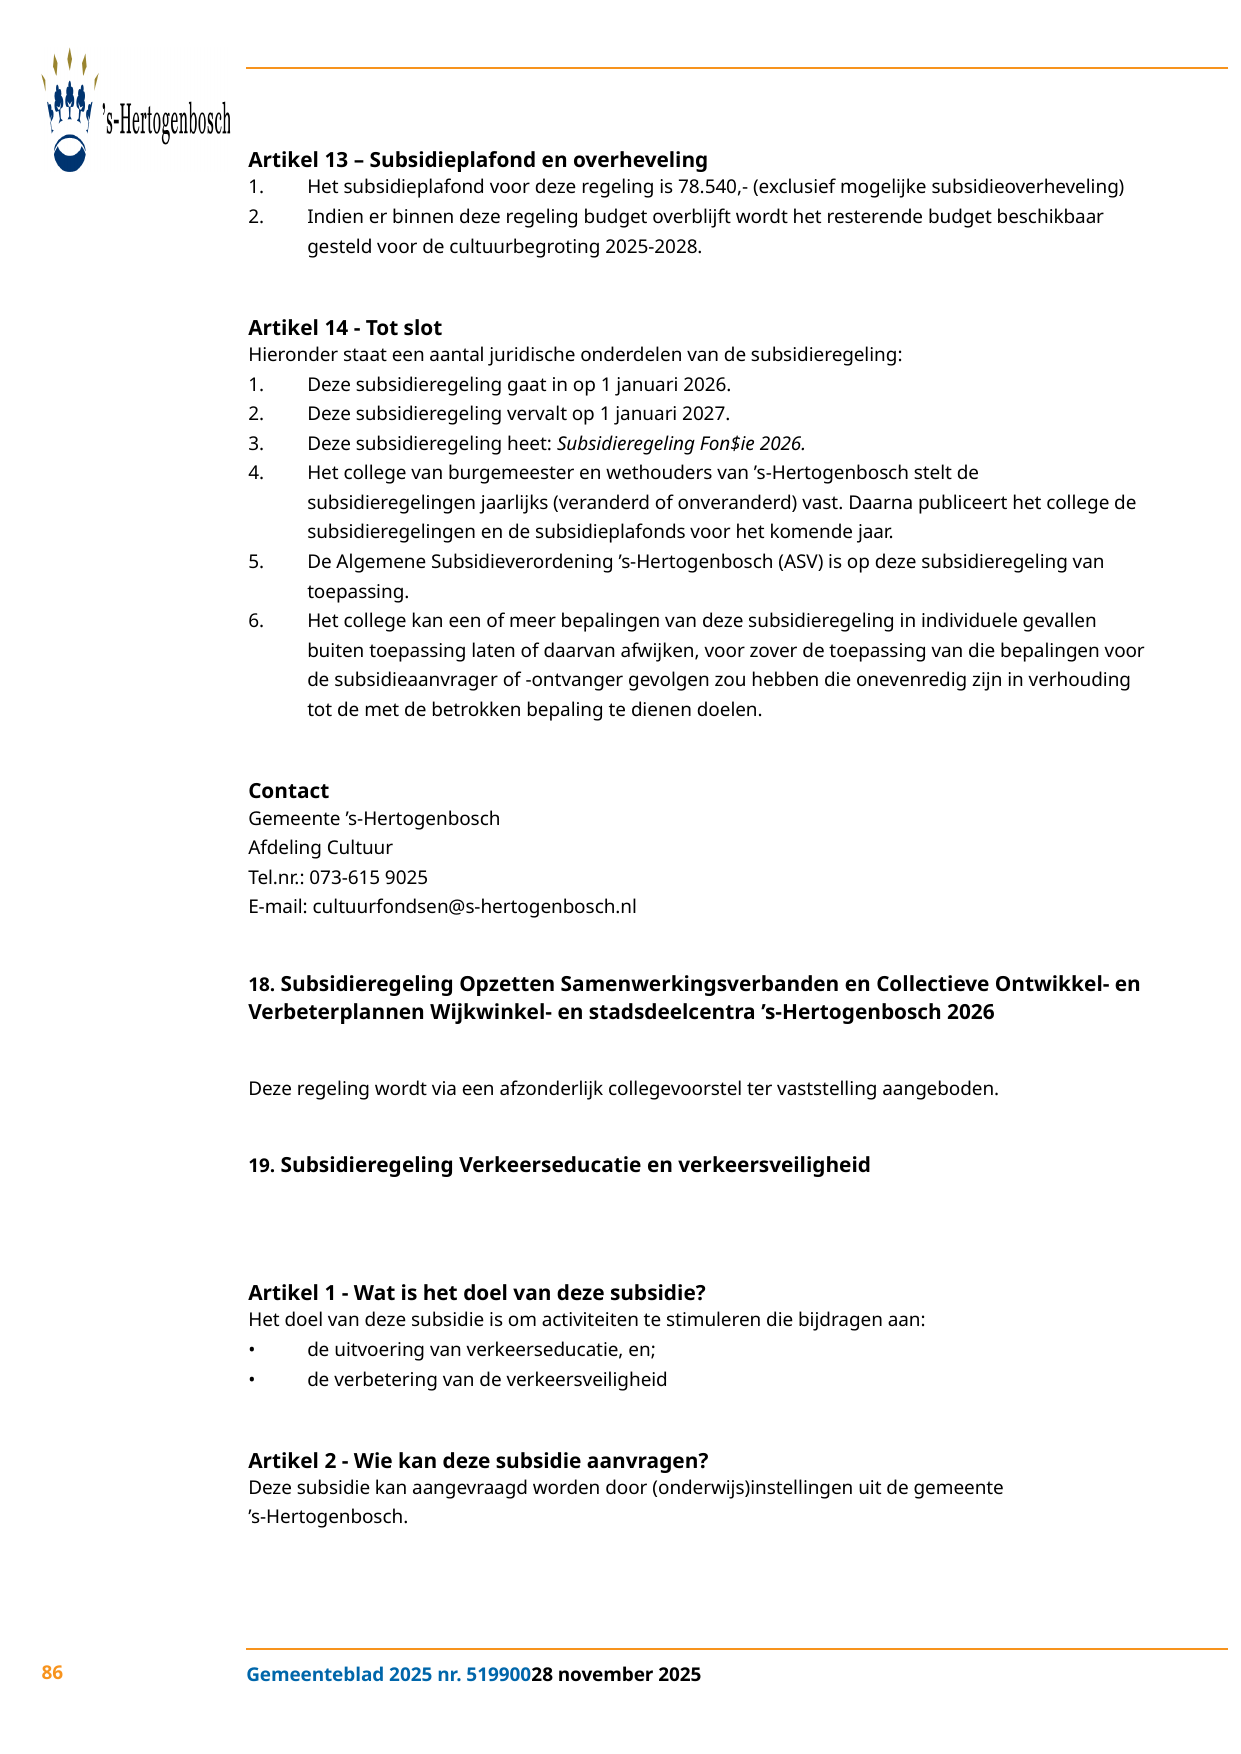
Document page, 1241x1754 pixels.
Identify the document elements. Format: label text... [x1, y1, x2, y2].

list Deze subsidieregeling vervalt op 1 januari 2027. [248, 400, 1152, 426]
text E-mail: cultuurfondsen@s-hertogenbosch.nl [248, 893, 1152, 919]
text Contact [248, 776, 1152, 805]
list Deze subsidieregeling gaat in op 1 januari 2026. [248, 371, 1152, 397]
list De Algemene Subsidieverordening ’s-Hertogenbosch (ASV) is op deze subsidieregeling van toepassing. [248, 548, 1152, 604]
list Deze subsidieregeling heet: Subsidieregeling Fon$ie 2026. [248, 430, 1152, 456]
text Deze subsidie kan aangevraagd worden door (onderwijs)instellingen uit de gemeente [248, 1474, 1152, 1500]
picture [41, 47, 231, 172]
text Afdeling Cultuur [248, 834, 1152, 860]
text Gemeente ’s-Hertogenbosch [248, 805, 1152, 830]
text 19. Subsidieregeling Verkeerseducatie en verkeersveiligheid [248, 1150, 1152, 1178]
text Het doel van deze subsidie is om activiteiten te stimuleren die bijdragen aan: [248, 1307, 1152, 1332]
text Artikel 1 - Wat is het doel van deze subsidie? [248, 1278, 1152, 1307]
text Hieronder staat een aantal juridische onderdelen van de subsidieregeling: [248, 341, 1152, 367]
text Artikel 14 - Tot slot [248, 313, 1152, 341]
list Het college van burgemeester en wethouders van ’s-Hertogenbosch stelt de subsidieregelingen jaarlijks (veranderd of onveranderd) vast. Daarna publiceert het college de subsidieregelingen en de subsidieplafonds voor het komende jaar. [248, 459, 1152, 544]
list Het college kan een of meer bepalingen van deze subsidieregeling in individuele gevallen buiten toepassing laten of daarvan afwijken, voor zover de toepassing van die bepalingen voor de subsidieaanvrager of -ontvanger gevolgen zou hebben die onevenredig zijn in verhouding tot de met de betrokken bepaling te dienen doelen. [248, 607, 1152, 722]
list Indien er binnen deze regeling budget overblijft wordt het resterende budget beschikbaar gesteld voor de cultuurbegroting 2025-2028. [248, 203, 1152, 258]
text 18. Subsidieregeling Opzetten Samenwerkingsverbanden en Collectieve Ontwikkel- en Verbeterplannen Wijkwinkel- en stadsdeelcentra ’s-Hertogenbosch 2026 [248, 969, 1152, 1026]
list Het subsidieplafond voor deze regeling is 78.540,- (exclusief mogelijke subsidieoverheveling) [248, 174, 1152, 199]
text Tel.nr.: 073-615 9025 [248, 864, 1152, 889]
text Deze regeling wordt via een afzonderlijk collegevoorstel ter vaststelling aangeboden. [248, 1075, 1152, 1101]
list de verbetering van de verkeersveiligheid [248, 1366, 1152, 1391]
text Artikel 13 – Subsidieplafond en overheveling [248, 145, 1152, 174]
list de uitvoering van verkeerseducatie, en; [248, 1336, 1152, 1362]
text Artikel 2 - Wie kan deze subsidie aanvragen? [248, 1446, 1152, 1474]
text ’s-Hertogenbosch. [248, 1504, 1152, 1529]
